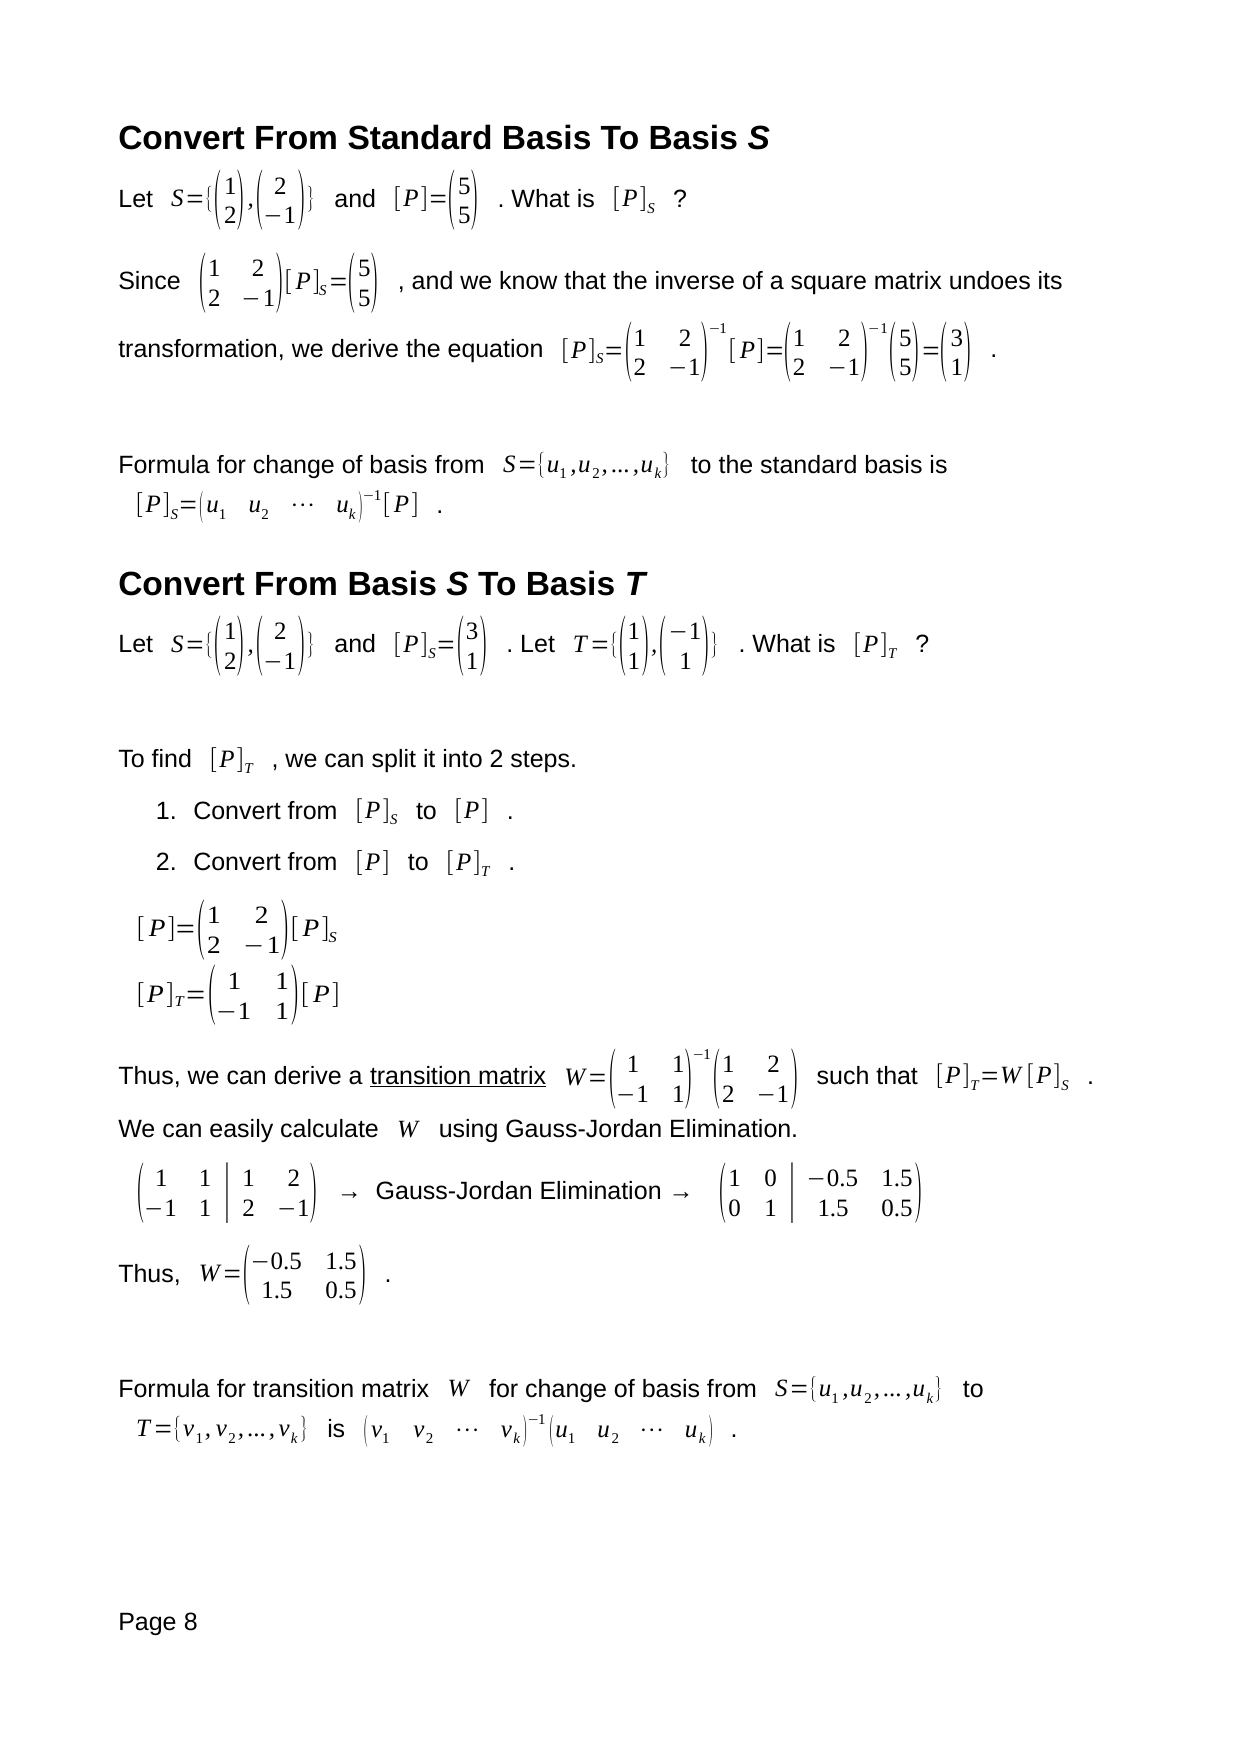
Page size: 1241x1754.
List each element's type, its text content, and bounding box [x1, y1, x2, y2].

list Convert fromto. [156, 796, 1122, 828]
text To find, we can split it into 2 steps. [118, 744, 1122, 777]
text Thus, we can derive a transition matrixsuch that. We can easily calculateusing Gauss-Jordan Elimination. [118, 1046, 1122, 1143]
subtitle Convert From Basis S To Basis T [118, 563, 1122, 602]
text Letand. What is? [118, 169, 1122, 233]
subtitle Convert From Standard Basis To Basis S [118, 118, 1122, 157]
text Formula for transition matrixfor change of basis fromtois. [118, 1374, 1122, 1448]
text Thus,. [118, 1244, 1122, 1307]
list Convert fromto. [156, 847, 1122, 880]
text Letand. Let. What is? [118, 614, 1122, 678]
text Formula for change of basis fromto the standard basis is. [118, 450, 1122, 524]
text Since, and we know that the inverse of a square matrix undoes its transformation, we derive the equation. [118, 252, 1122, 383]
text → Gauss-Jordan Elimination → [118, 1162, 1122, 1225]
